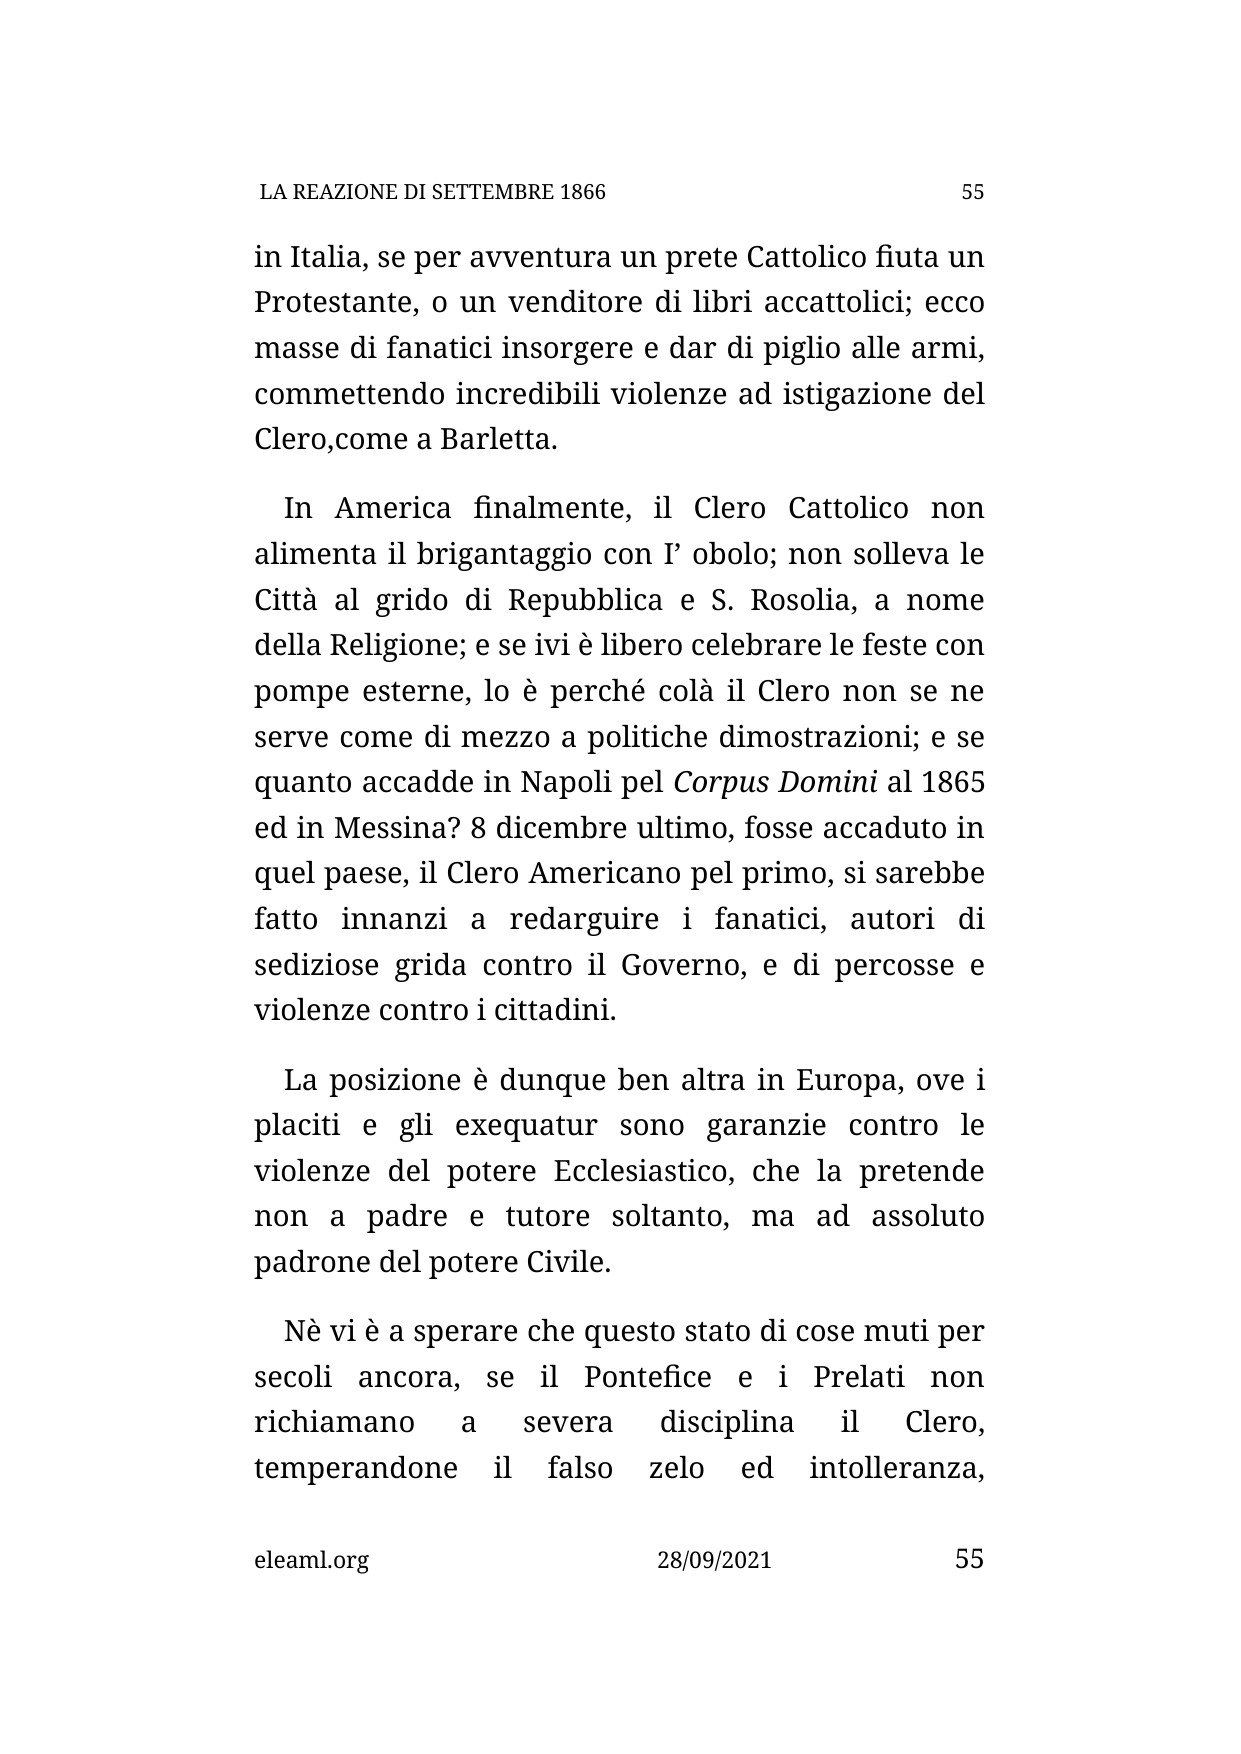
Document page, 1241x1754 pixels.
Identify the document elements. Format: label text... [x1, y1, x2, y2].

text Nè vi è a sperare che questo stato di cose muti per secoli ancora, se il Pontefice e i Prelati non richiamano a severa disciplina il Clero, temperandone il falso zelo ed intolleranza, [254, 1311, 986, 1487]
text In America finalmente, il Clero Cattolico non alimenta il brigantaggio con I’ obolo; non solleva le Città al grido di Repubblica e S. Rosolia, a nome della Religione; e se ivi è libero celebrare le feste con pompe esterne, lo è perché colà il Clero non se ne serve come di mezzo a politiche dimostrazioni; e se quanto accadde in Napoli pel Corpus Domini al 1865 ed in Messina? 8 dicembre ultimo, fosse accaduto in quel paese, il Clero Americano pel primo, si sarebbe fatto innanzi a redarguire i fanatici, autori di sediziose grida contro il Governo, e di percosse e violenze contro i cittadini. [254, 488, 986, 1029]
text in Italia, se per avventura un prete Cattolico fiuta un Protestante, o un venditore di libri accattolici; ecco masse di fanatici insorgere e dar di piglio alle armi, commettendo incredibili violenze ad istigazione del Clero,come a Barletta. [254, 236, 986, 458]
text La posizione è dunque ben altra in Europa, ove i placiti e gli exequatur sono garanzie contro le violenze del potere Ecclesiastico, che la pretende non a padre e tutore soltanto, ma ad assoluto padrone del potere Civile. [254, 1059, 986, 1281]
